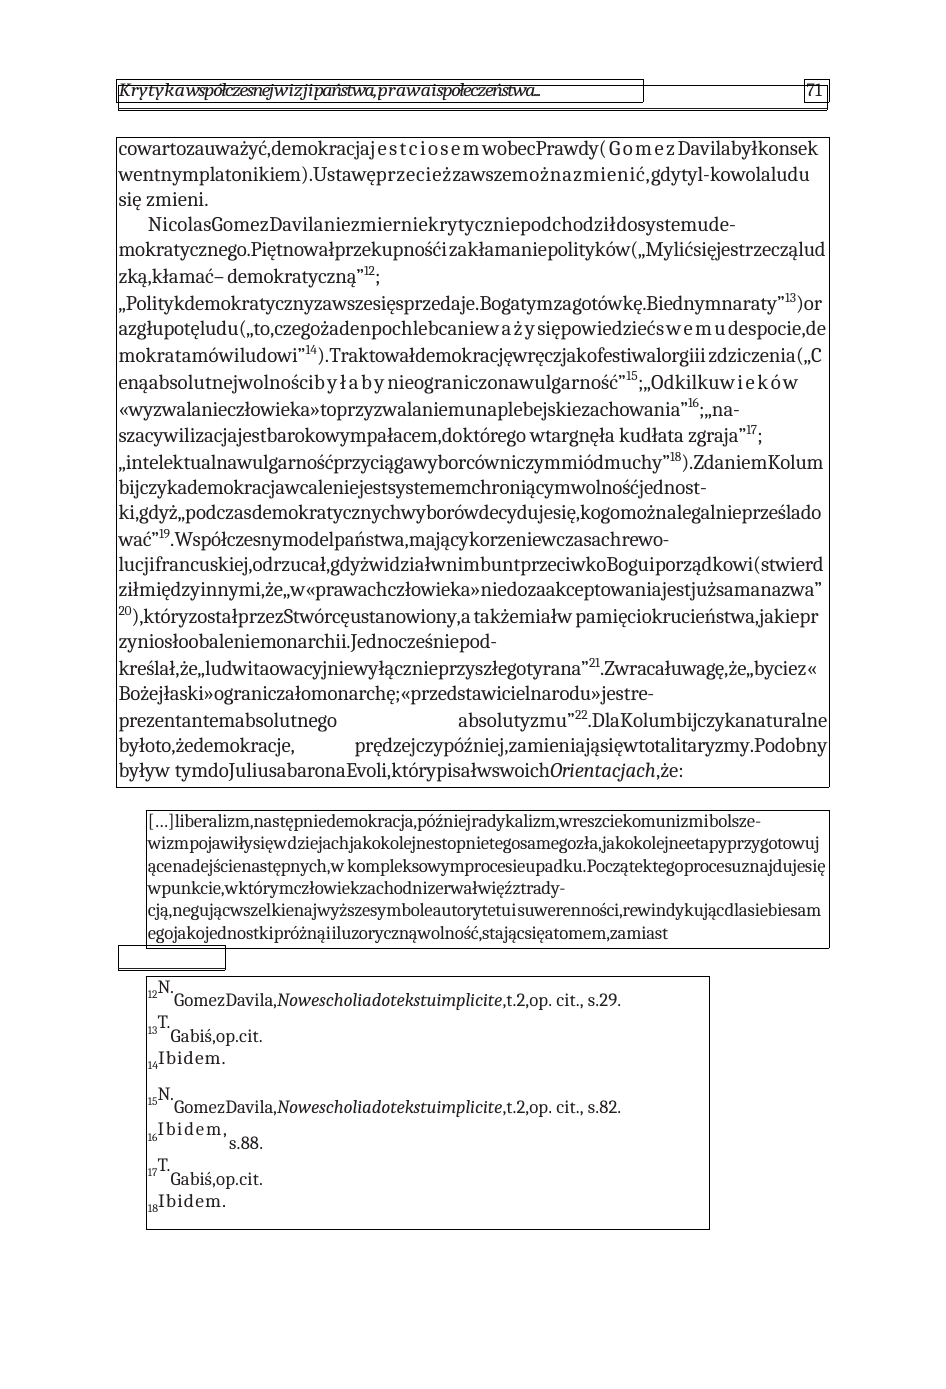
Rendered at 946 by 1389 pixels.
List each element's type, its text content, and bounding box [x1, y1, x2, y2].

text [118, 80, 643, 85]
text […]liberalizm,następniedemokracja,późniejradykalizm,wreszciekomunizmibolsze-wizmpojawiłysięwdziejachjakokolejnestopnietegosamegozła,jakokolejneetapyprzygotowującenadejścienastępnych,wkompleksowymprocesieupadku.Początektegoprocesuznajdujesięwpunkcie,wktórymczłowiekzachodnizerwałwięźztrady-cją,negującwszelkienajwyższesymboleautorytetuisuwerenności,rewindykującdlasiebiesamegojakojednostkipróżnąiiluzorycznąwolność,stającsięatomem,zamiast [148, 811, 827, 944]
text 16Ibidem,s.88. [148, 1119, 709, 1154]
text cowartozauważyć,demokracjajestciosemwobecPrawdy(GomezDavilabyłkonsekwentnymplatonikiem).Ustawęprzecieżzawszemożnazmienić,gdytyl-kowolaludu się zmieni. [118, 138, 827, 212]
text 15N.GomezDavila,Nowescholiadotekstuimplicite,t.2,op. cit., s.82. [148, 1083, 709, 1118]
text «wyzwalanieczłowieka»toprzyzwalaniemunaplebejskiezachowania”16;„na-szacywilizacjajestbarokowympałacem,doktórego wtargnęła kudłata zgraja”17; [118, 396, 827, 448]
text 12N.GomezDavila,Nowescholiadotekstuimplicite,t.2,op. cit., s.29. [148, 977, 709, 1012]
text 18Ibidem. [148, 1190, 709, 1225]
text 13T.Gabiś,op.cit. [148, 1012, 709, 1047]
text 71 [806, 80, 829, 101]
text Krytykawspółczesnejwizjipaństwa,prawaispołeczeństwa... [119, 86, 643, 101]
text NicolasGomezDavilaniezmierniekrytyczniepodchodziłdosystemude-mokratycznego.Piętnowałprzekupnośćizakłamaniepolityków(„Mylićsięjestrzecząludzką,kłamać–demokratyczną”12;„Politykdemokratycznyzawszesięsprzedaje.Bogatymzagotówkę.Biednymnaraty”13)orazgłupotęludu(„to,czegożadenpochlebcanieważysiępowiedziećswemudespocie,demokratamówiludowi”14).Traktowałdemokracjęwręczjakofestiwalorgiiizdziczenia(„Cenąabsolutnejwolnościbyłabynieograniczonawulgarność”15;„Odkilkuwieków [118, 213, 827, 394]
text „intelektualnawulgarnośćprzyciągawyborcówniczymmiódmuchy”18).ZdaniemKolumbijczykademokracjawcaleniejestsystememchroniącymwolnośćjednost-ki,gdyż„podczasdemokratycznychwyborówdecydujesię,kogomożnalegalnieprześladować”19.Współczesnymodelpaństwa,mającykorzeniewczasachrewo-lucjifrancuskiej,odrzucał,gdyżwidziałwnimbuntprzeciwkoBoguiporządkowi(stwierdziłmiędzyinnymi,że„w«prawachczłowieka»niedozaakceptowaniajestjużsamanazwa”20),któryzostałprzezStwórcęustanowiony,atakżemiałwpamięciokrucieństwa,jakieprzyniosłoobaleniemonarchii.Jednocześniepod-kreślał,że„ludwitaowacyjniewyłącznieprzyszłegotyrana”21.Zwracałuwagę,że„byciez«Bożejłaski»ograniczałomonarchę;«przedstawicielnarodu»jestre-prezentantemabsolutnego absolutyzmu”22.DlaKolumbijczykanaturalne byłoto,żedemokracje, prędzejczypóźniej,zamieniająsięwtotalitaryzmy.Podobny byływtymdoJuliusabaronaEvoli,którypisałwswoichOrientacjach,że: [118, 449, 827, 783]
text 14Ibidem. [148, 1048, 709, 1083]
text 17T.Gabiś,op.cit. [148, 1154, 709, 1190]
